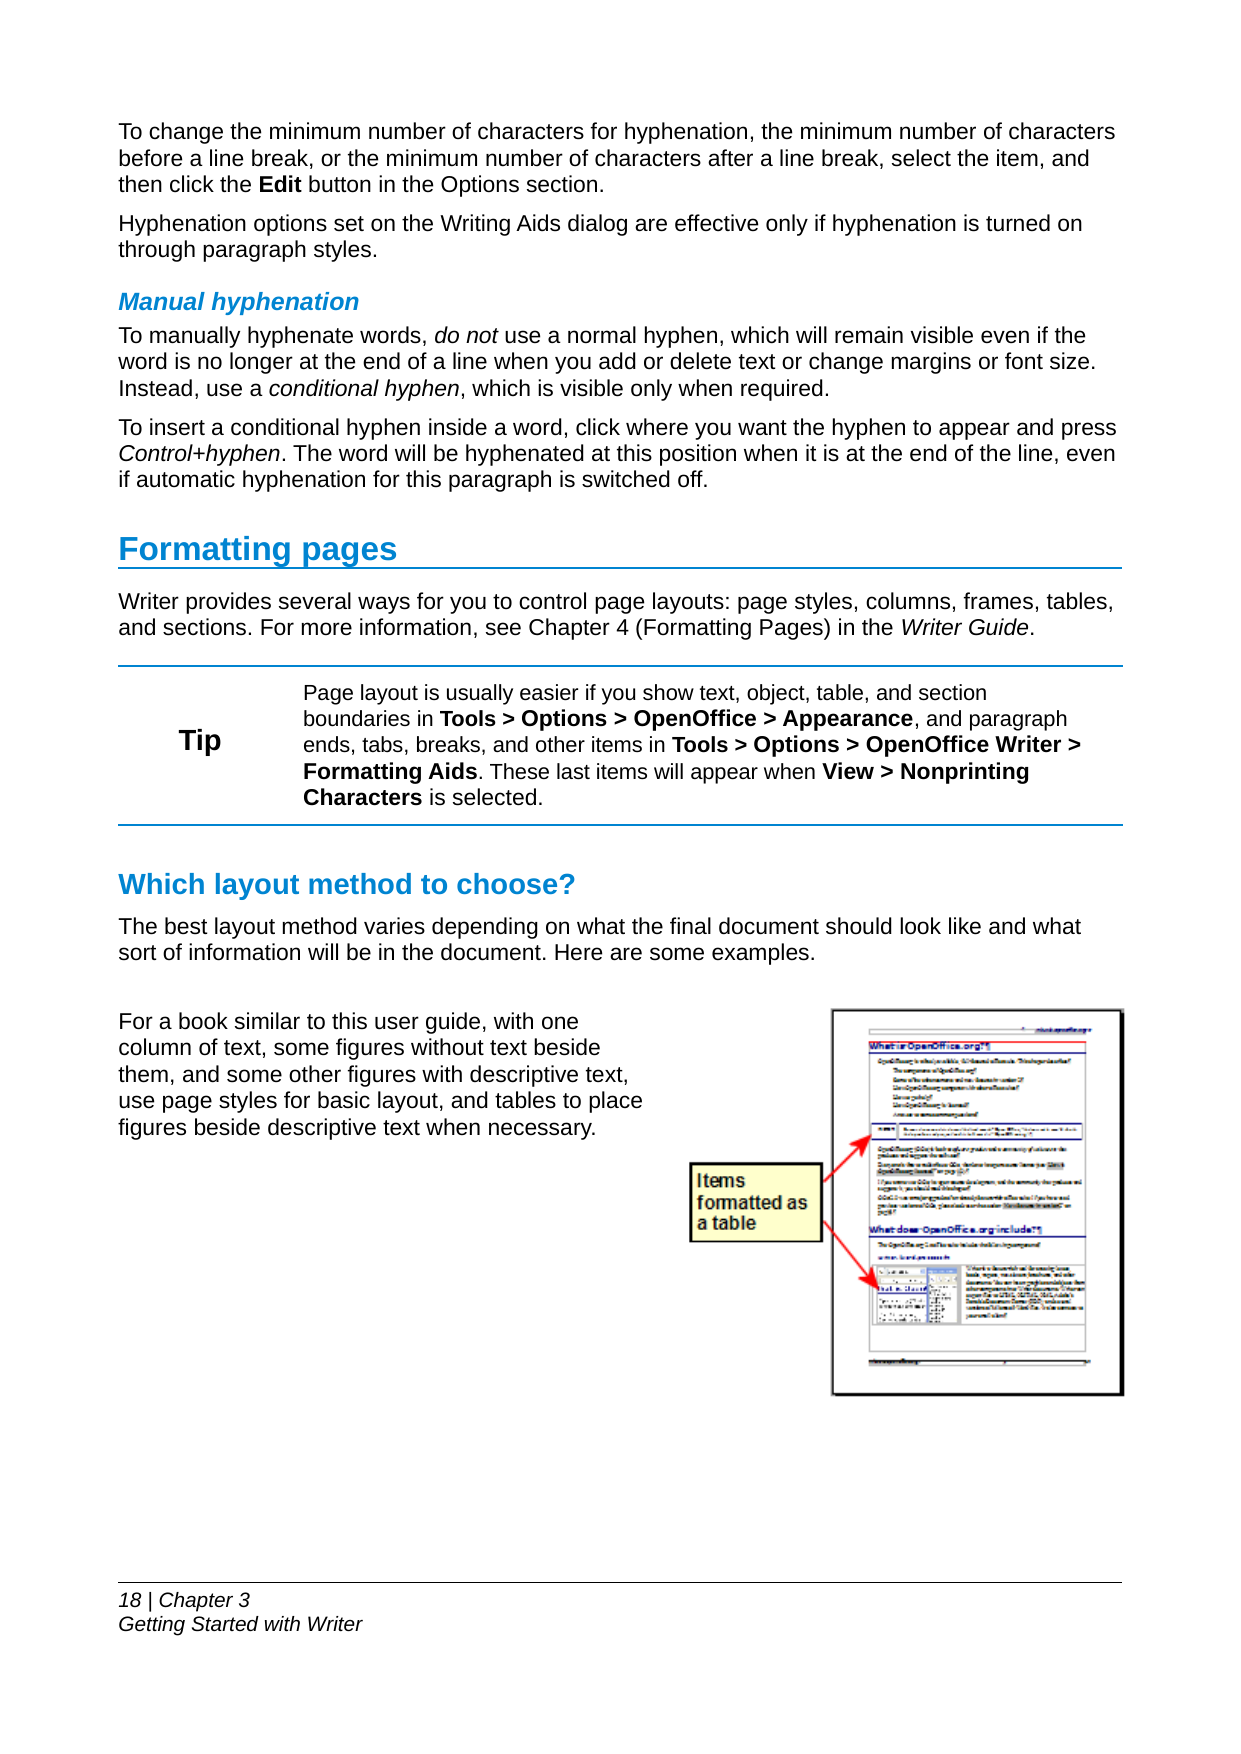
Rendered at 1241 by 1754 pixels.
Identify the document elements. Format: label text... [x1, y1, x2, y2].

subtitle Manual hyphenation [118, 287, 1122, 315]
subtitle Formatting pages [118, 529, 1122, 567]
table_header For a book similar to this user guide, with one column of text, some figures without text beside them, and some other figures with descriptive text, use page styles for basic layout, and tables to place figures beside descriptive text when necessary. [118, 1008, 651, 1427]
picture [688, 1008, 1126, 1398]
text To manually hyphenate words, do not use a normal hyphen, which will remain visible even if the word is no longer at the end of a line when you add or delete text or change margins or font size. Instead, use a conditional hyphen, which is visible only when required. [118, 322, 1122, 401]
text Hyphenation options set on the Writing Aids dialog are effective only if hyphenation is turned on through paragraph styles. [118, 210, 1122, 262]
subtitle Which layout method to choose? [118, 867, 1122, 900]
text To insert a conditional hyphen inside a word, click where you want the hyphen to appear and press Control+hyphen. The word will be hyphenated at this position when it is at the end of the line, even if automatic hyphenation for this paragraph is switched off. [118, 413, 1122, 492]
text The best layout method varies depending on what the final document should look like and what sort of information will be in the document. Here are some examples. [118, 913, 1122, 966]
text To change the minimum number of characters for hyphenation, the minimum number of characters before a line break, or the minimum number of characters after a line break, select the item, and then click the Edit button in the Options section. [118, 118, 1122, 197]
list Writer provides several ways for you to control page layouts: page styles, columns, frames, tables, and sections. For more information, see Chapter 4 (Formatting Pages) in the Writer Guide. [118, 588, 1122, 641]
table_header Tip [118, 667, 281, 823]
table_header [651, 1008, 1126, 1427]
table_header Page layout is usually easier if you show text, object, table, and section boundaries in Tools > Options > OpenOffice > Appearance, and paragraph ends, tabs, breaks, and other items in Tools > Options > OpenOffice Writer > Formatting Aids. These last items will appear when View > Nonprinting Characters is selected. [281, 667, 1122, 823]
